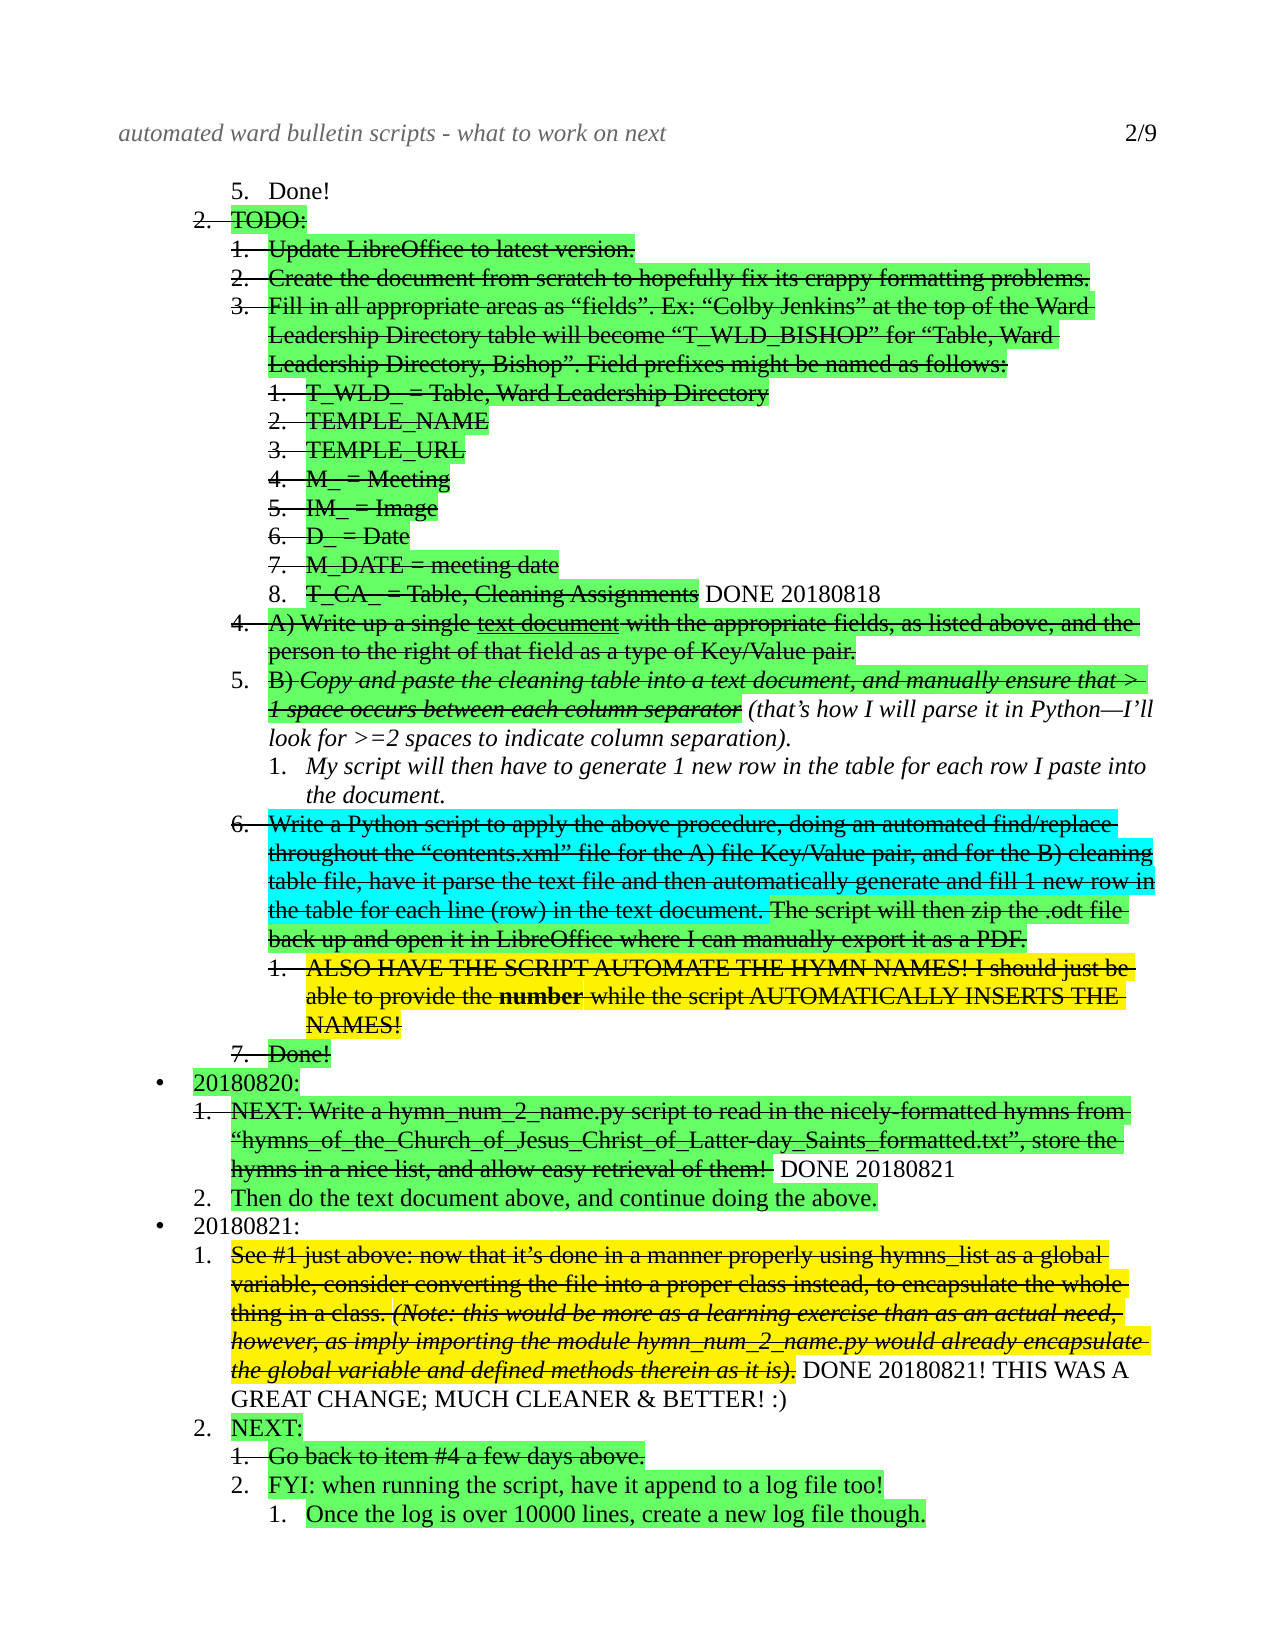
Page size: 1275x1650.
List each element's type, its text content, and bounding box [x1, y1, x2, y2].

list Write a Python script to apply the above procedure, doing an automated find/replace throughout the “contents.xml” file for the A) file Key/Value pair, and for the B) cleaning table file, have it parse the text file and then automatically generate and fill 1 new row in the table for each line (row) in the text document. The script will then zip the .odt file back up and open it in LibreOffice where I can manually export it as a PDF. [231, 809, 1157, 953]
list TEMPLE_NAME [268, 406, 1157, 435]
list IM_ = Image [268, 493, 1157, 521]
list NEXT: [193, 1413, 1157, 1441]
list Fill in all appropriate areas as “fields”. Ex: “Colby Jenkins” at the top of the Ward Leadership Directory table will become “T_WLD_BISHOP” for “Table, Ward Leadership Directory, Bishop”. Field prefixes might be named as follows: [231, 291, 1157, 378]
list Then do the text document above, and continue doing the above. [193, 1183, 1157, 1211]
list 20180820: [156, 1068, 1157, 1096]
list 20180821: [156, 1211, 1157, 1240]
list FYI: when running the script, have it append to a log file too! [231, 1470, 1157, 1499]
list My script will then have to generate 1 new row in the table for each row I paste into the document. [268, 751, 1157, 809]
list B) Copy and paste the cleaning table into a text document, and manually ensure that > 1 space occurs between each column separator (that’s how I will parse it in Python—I’ll look for >=2 spaces to indicate column separation). [231, 665, 1157, 751]
list See #1 just above: now that it’s done in a manner properly using hymns_list as a global variable, consider converting the file into a proper class instead, to encapsulate the whole thing in a class. (Note: this would be more as a learning exercise than as an actual need, however, as imply importing the module hymn_num_2_name.py would already encapsulate the global variable and defined methods therein as it is). DONE 20180821! THIS WAS A GREAT CHANGE; MUCH CLEANER & BETTER! :) [193, 1240, 1157, 1413]
list Done! [231, 1039, 1157, 1068]
list Update LibreOffice to latest version. [231, 234, 1157, 263]
list TODO: [193, 205, 1157, 234]
list Done! [231, 176, 1157, 205]
list T_WLD_ = Table, Ward Leadership Directory [268, 378, 1157, 406]
list M_ = Meeting [268, 464, 1157, 493]
list Go back to item #4 a few days above. [231, 1441, 1157, 1470]
list D_ = Date [268, 521, 1157, 550]
list M_DATE = meeting date [268, 550, 1157, 579]
list NEXT: Write a hymn_num_2_name.py script to read in the nicely-formatted hymns from “hymns_of_the_Church_of_Jesus_Christ_of_Latter-day_Saints_formatted.txt”, store the hymns in a nice list, and allow easy retrieval of them! DONE 20180821 [193, 1096, 1157, 1183]
list T_CA_ = Table, Cleaning Assignments DONE 20180818 [268, 579, 1157, 608]
list Create the document from scratch to hopefully fix its crappy formatting problems. [231, 263, 1157, 291]
list A) Write up a single text document with the appropriate fields, as listed above, and the person to the right of that field as a type of Key/Value pair. [231, 608, 1157, 665]
list Once the log is over 10000 lines, create a new log file though. [268, 1499, 1157, 1528]
list ALSO HAVE THE SCRIPT AUTOMATE THE HYMN NAMES! I should just be able to provide the number while the script AUTOMATICALLY INSERTS THE NAMES! [268, 953, 1157, 1039]
list TEMPLE_URL [268, 435, 1157, 464]
